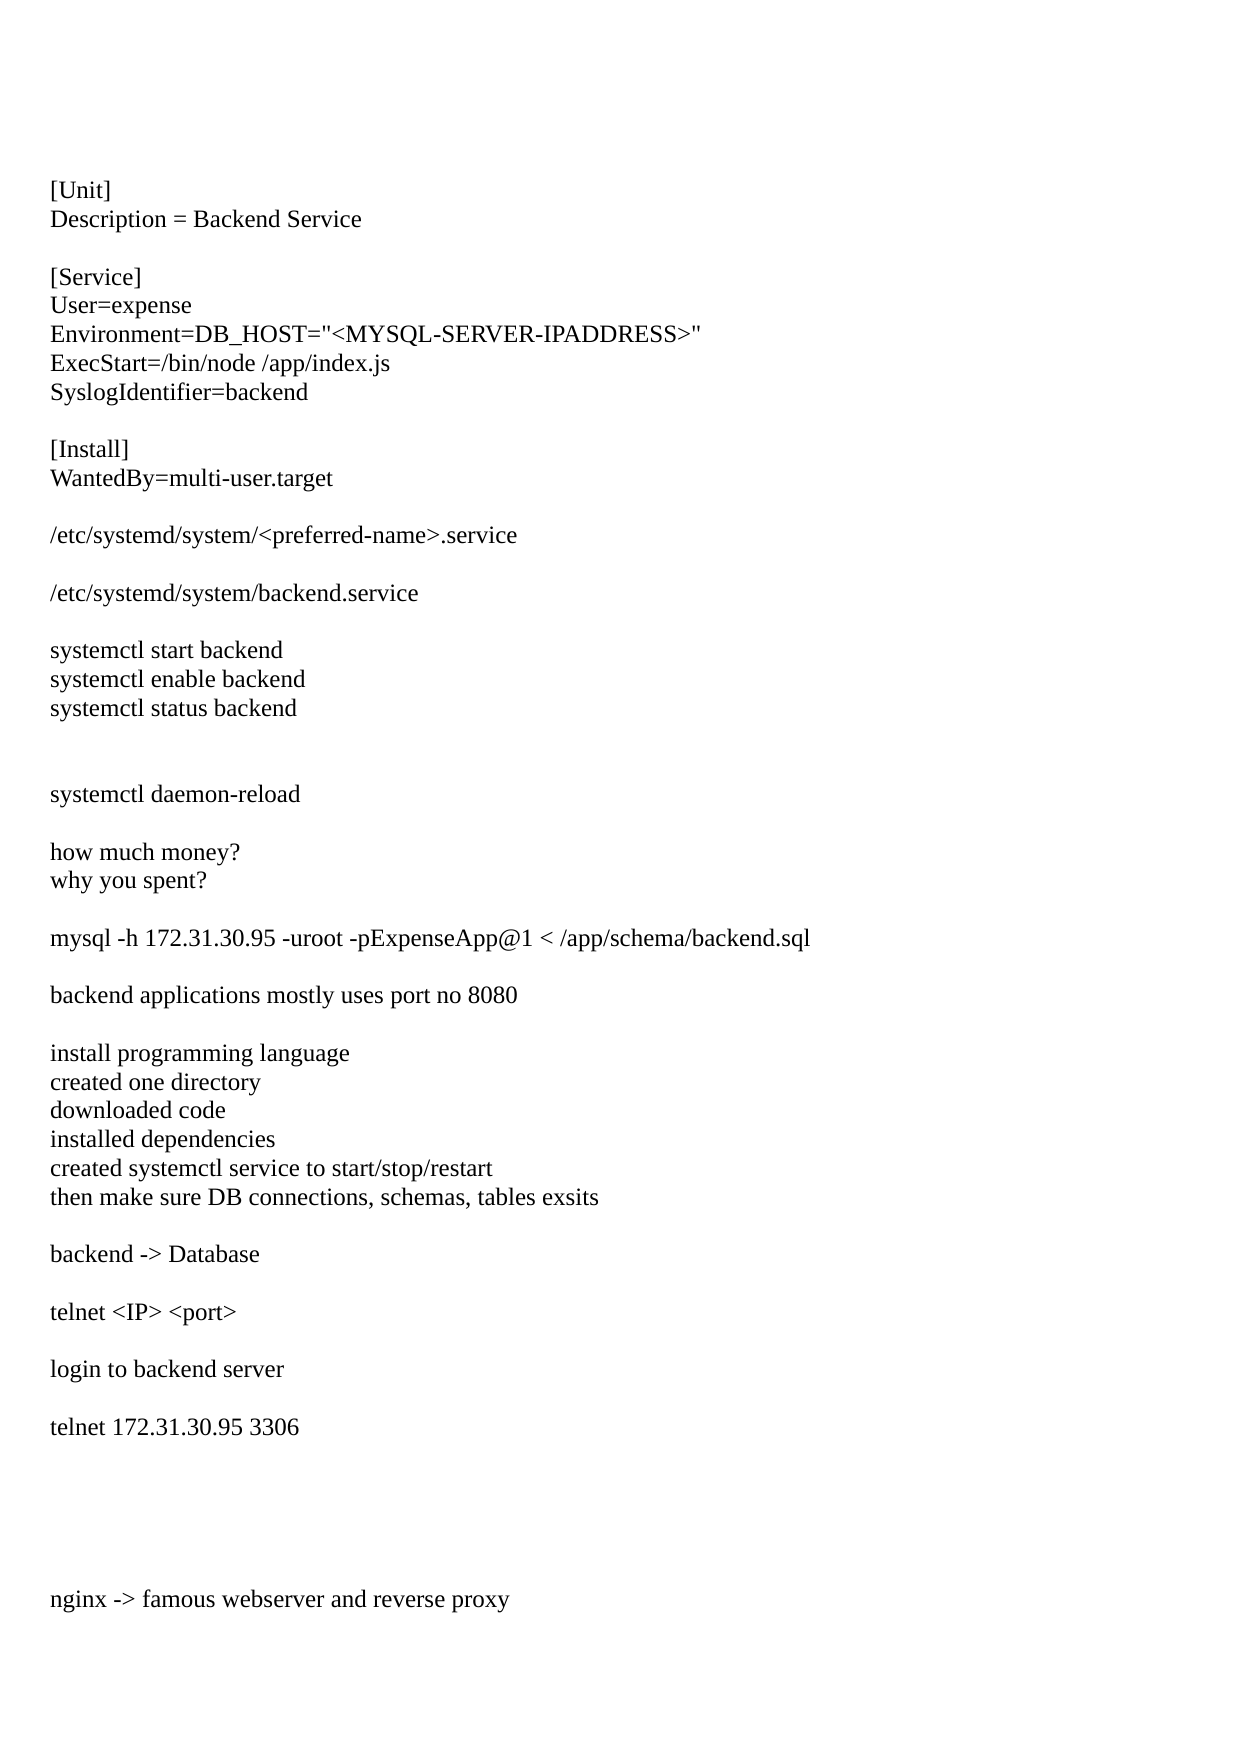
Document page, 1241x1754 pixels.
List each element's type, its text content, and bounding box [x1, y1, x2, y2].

text Description = Backend Service [50, 204, 1178, 233]
text why you spent? [50, 866, 1178, 894]
text mysql -h 172.31.30.95 -uroot -pExpenseApp@1 < /app/schema/backend.sql [50, 923, 1178, 952]
text SyslogIdentifier=backend [50, 377, 1178, 406]
text then make sure DB connections, schemas, tables exsits [50, 1182, 1178, 1211]
text WantedBy=multi-user.target [50, 463, 1178, 492]
text installed dependencies [50, 1124, 1178, 1153]
text backend applications mostly uses port no 8080 [50, 981, 1178, 1009]
text User=expense [50, 291, 1178, 319]
text login to backend server [50, 1354, 1178, 1383]
text [Install] [50, 434, 1178, 463]
text Environment=DB_HOST="<MYSQL-SERVER-IPADDRESS>" [50, 319, 1178, 348]
text systemctl daemon-reload [50, 779, 1178, 808]
text ExecStart=/bin/node /app/index.js [50, 348, 1178, 377]
text systemctl start backend [50, 636, 1178, 664]
text [Unit] [50, 176, 1178, 204]
text [Service] [50, 262, 1178, 291]
text systemctl enable backend [50, 664, 1178, 693]
text install programming language [50, 1038, 1178, 1067]
text created one directory [50, 1067, 1178, 1096]
text telnet 172.31.30.95 3306 [50, 1412, 1178, 1441]
text systemctl status backend [50, 693, 1178, 722]
text downloaded code [50, 1096, 1178, 1124]
text /etc/systemd/system/backend.service [50, 578, 1178, 607]
text telnet <IP> <port> [50, 1297, 1178, 1326]
text nginx -> famous webserver and reverse proxy [50, 1584, 1178, 1613]
text /etc/systemd/system/<preferred-name>.service [50, 521, 1178, 549]
text created systemctl service to start/stop/restart [50, 1153, 1178, 1182]
text how much money? [50, 837, 1178, 866]
text backend -> Database [50, 1239, 1178, 1268]
